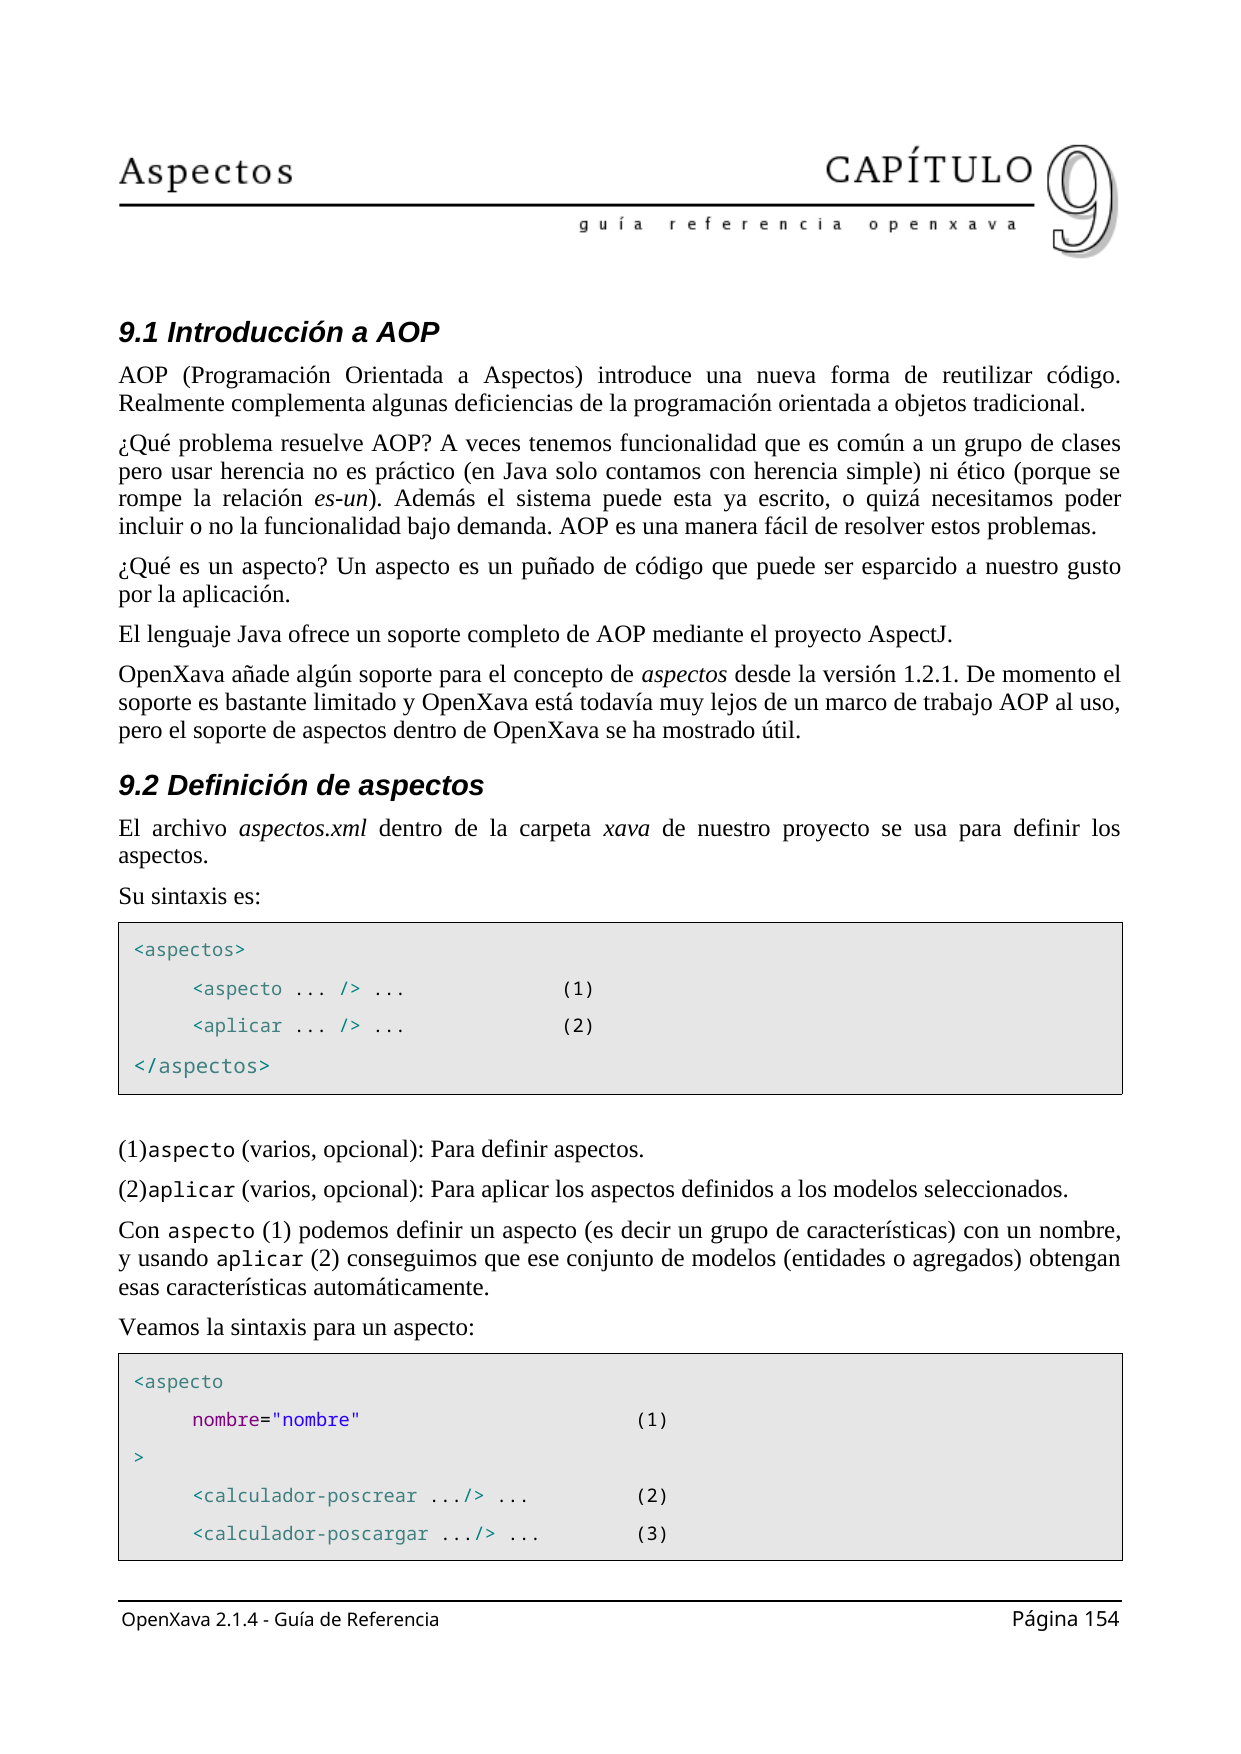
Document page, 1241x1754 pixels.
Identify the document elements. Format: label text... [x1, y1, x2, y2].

text nombre="nombre" (1) [119, 1391, 1122, 1429]
list aplicar (varios, opcional): Para aplicar los aspectos definidos a los modelos seleccionados. [118, 1176, 1122, 1204]
picture [119, 118, 1124, 287]
text El lenguaje Java ofrece un soporte completo de AOP mediante el proyecto AspectJ. [118, 620, 1122, 648]
text </aspectos> [119, 1036, 1122, 1094]
text ¿Qué problema resuelve AOP? A veces tenemos funcionalidad que es común a un grupo de clases pero usar herencia no es práctico (en Java solo contamos con herencia simple) ni ético (porque se rompe la relación es-un). Además el sistema puede esta ya escrito, o quizá necesitamos poder incluir o no la funcionalidad bajo demanda. AOP es una manera fácil de resolver estos problemas. [118, 429, 1122, 540]
text > [119, 1429, 1122, 1467]
text Veamos la sintaxis para un aspecto: [118, 1313, 1122, 1341]
text OpenXava añade algún soporte para el concepto de aspectos desde la versión 1.2.1. De momento el soporte es bastante limitado y OpenXava está todavía muy lejos de un marco de trabajo AOP al uso, pero el soporte de aspectos dentro de OpenXava se ha mostrado útil. [118, 661, 1122, 744]
text <calculador-poscrear .../> ... (2) [119, 1467, 1122, 1505]
text <aplicar ... /> ... (2) [119, 998, 1122, 1036]
subtitle Introducción a AOP [118, 316, 1122, 349]
text <calculador-poscargar .../> ... (3) [119, 1505, 1122, 1560]
list aspecto (varios, opcional): Para definir aspectos. [118, 1135, 1122, 1163]
text AOP (Programación Orientada a Aspectos) introduce una nueva forma de reutilizar código. Realmente complementa algunas deficiencias de la programación orientada a objetos tradicional. [118, 361, 1122, 417]
text Su sintaxis es: [118, 882, 1122, 909]
text Con aspecto (1) podemos definir un aspecto (es decir un grupo de características) con un nombre, y usando aplicar (2) conseguimos que ese conjunto de modelos (entidades o agregados) obtengan esas características automáticamente. [118, 1216, 1122, 1300]
text <aspecto [119, 1354, 1122, 1391]
subtitle Definición de aspectos [118, 769, 1122, 801]
text <aspecto ... /> ... (1) [119, 960, 1122, 998]
text ¿Qué es un aspecto? Un aspecto es un puñado de código que puede ser esparcido a nuestro gusto por la aplicación. [118, 552, 1122, 608]
text El archivo aspectos.xml dentro de la carpeta xava de nuestro proyecto se usa para definir los aspectos. [118, 814, 1122, 869]
subtitle Aspectos [118, 287, 1122, 291]
text <aspectos> [119, 923, 1122, 960]
